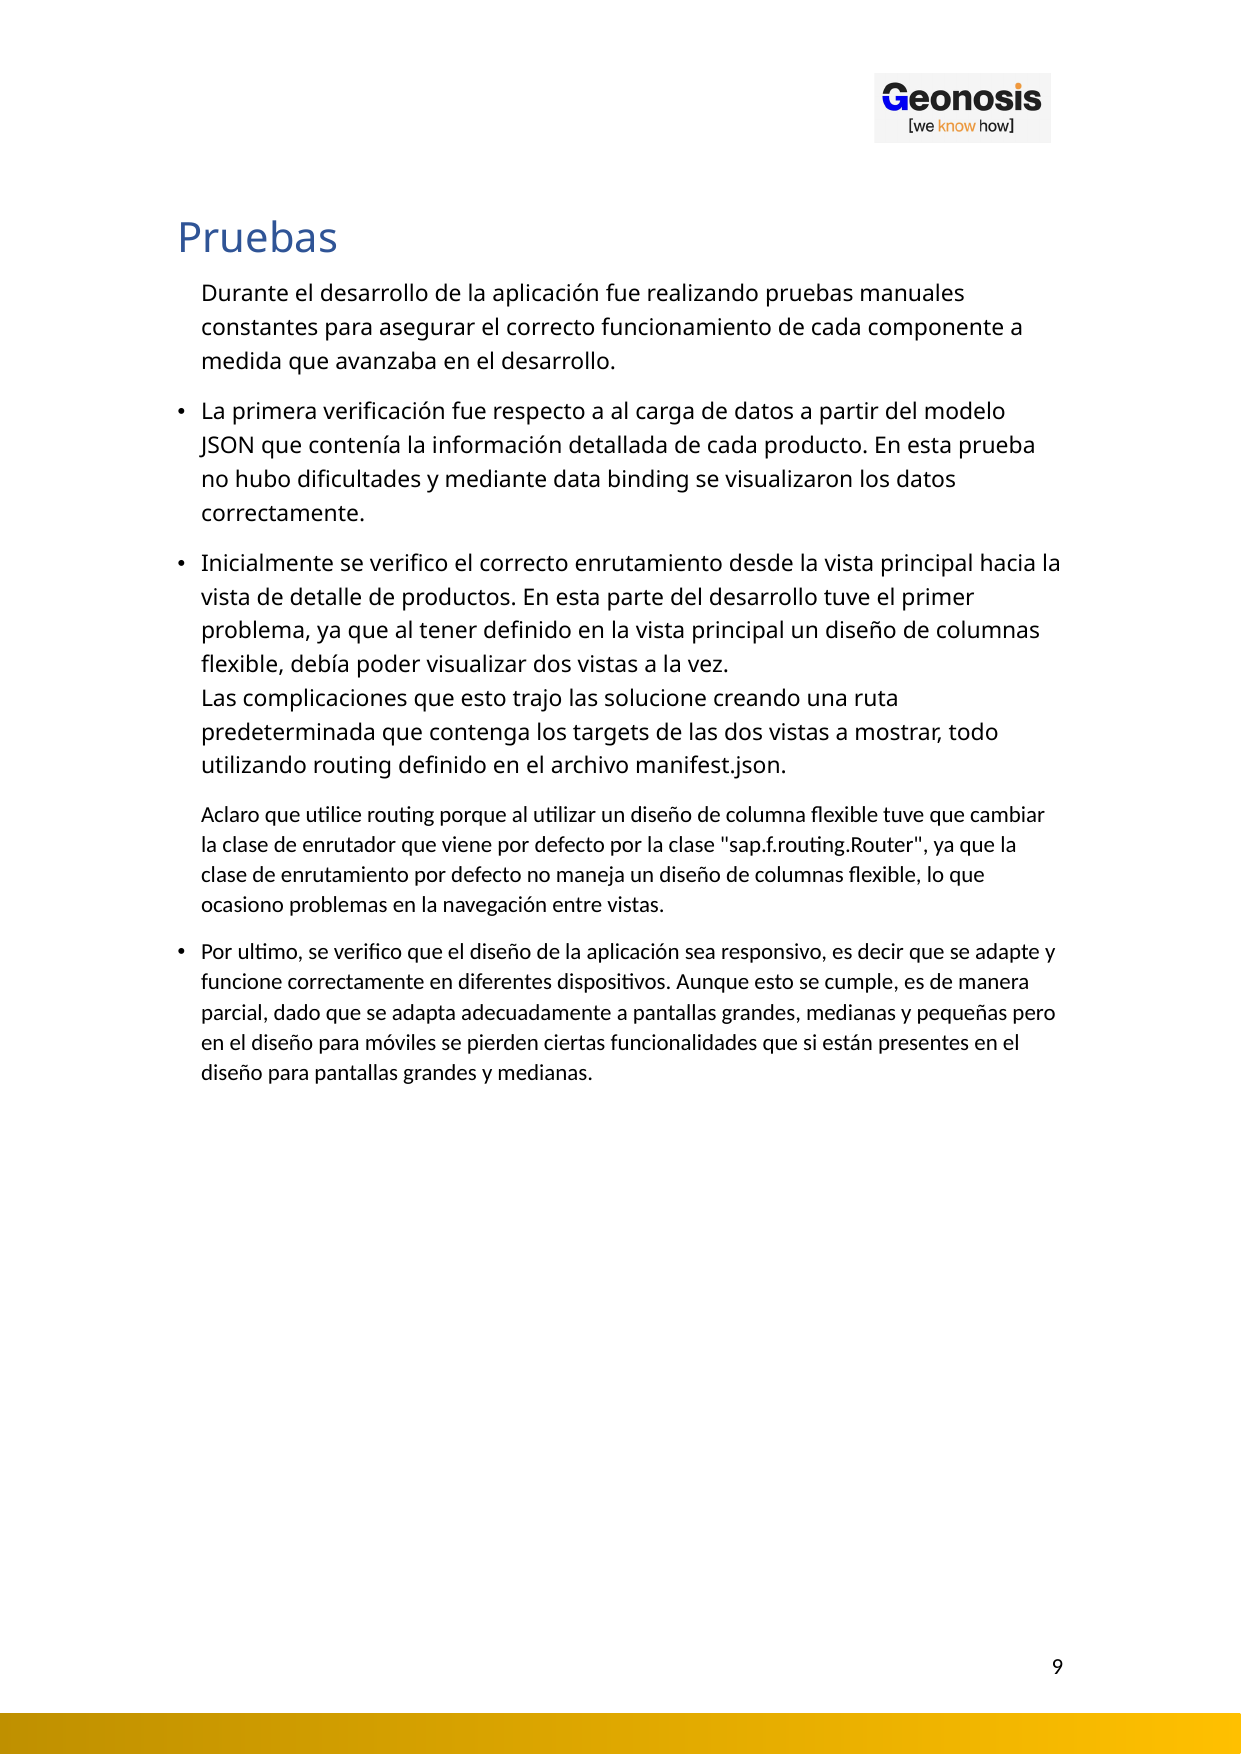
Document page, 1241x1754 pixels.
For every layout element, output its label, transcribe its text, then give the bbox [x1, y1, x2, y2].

subtitle Pruebas [177, 208, 1063, 264]
list Por ultimo, se verifico que el diseño de la aplicación sea responsivo, es decir que se adapte y funcione correctamente en diferentes dispositivos. Aunque esto se cumple, es de manera parcial, dado que se adapta adecuadamente a pantallas grandes, medianas y pequeñas pero en el diseño para móviles se pierden ciertas funcionalidades que si están presentes en el diseño para pantallas grandes y medianas. [177, 937, 1063, 1086]
picture [874, 73, 1051, 143]
list La primera verificación fue respecto a al carga de datos a partir del modelo JSON que contenía la información detallada de cada producto. En esta prueba no hubo dificultades y mediante data binding se visualizaron los datos correctamente. [177, 395, 1063, 528]
list Durante el desarrollo de la aplicación fue realizando pruebas manuales constantes para asegurar el correcto funcionamiento de cada componente a medida que avanzaba en el desarrollo. [177, 277, 1063, 376]
list Aclaro que utilice routing porque al utilizar un diseño de columna flexible tuve que cambiar la clase de enrutador que viene por defecto por la clase "sap.f.routing.Router", ya que la clase de enrutamiento por defecto no maneja un diseño de columnas flexible, lo que ocasiono problemas en la navegación entre vistas. [177, 800, 1063, 918]
list Inicialmente se verifico el correcto enrutamiento desde la vista principal hacia la vista de detalle de productos. En esta parte del desarrollo tuve el primer problema, ya que al tener definido en la vista principal un diseño de columnas flexible, debía poder visualizar dos vistas a la vez. Las complicaciones que esto trajo las solucione creando una ruta predeterminada que contenga los targets de las dos vistas a mostrar, todo utilizando routing definido en el archivo manifest.json. [177, 547, 1063, 781]
